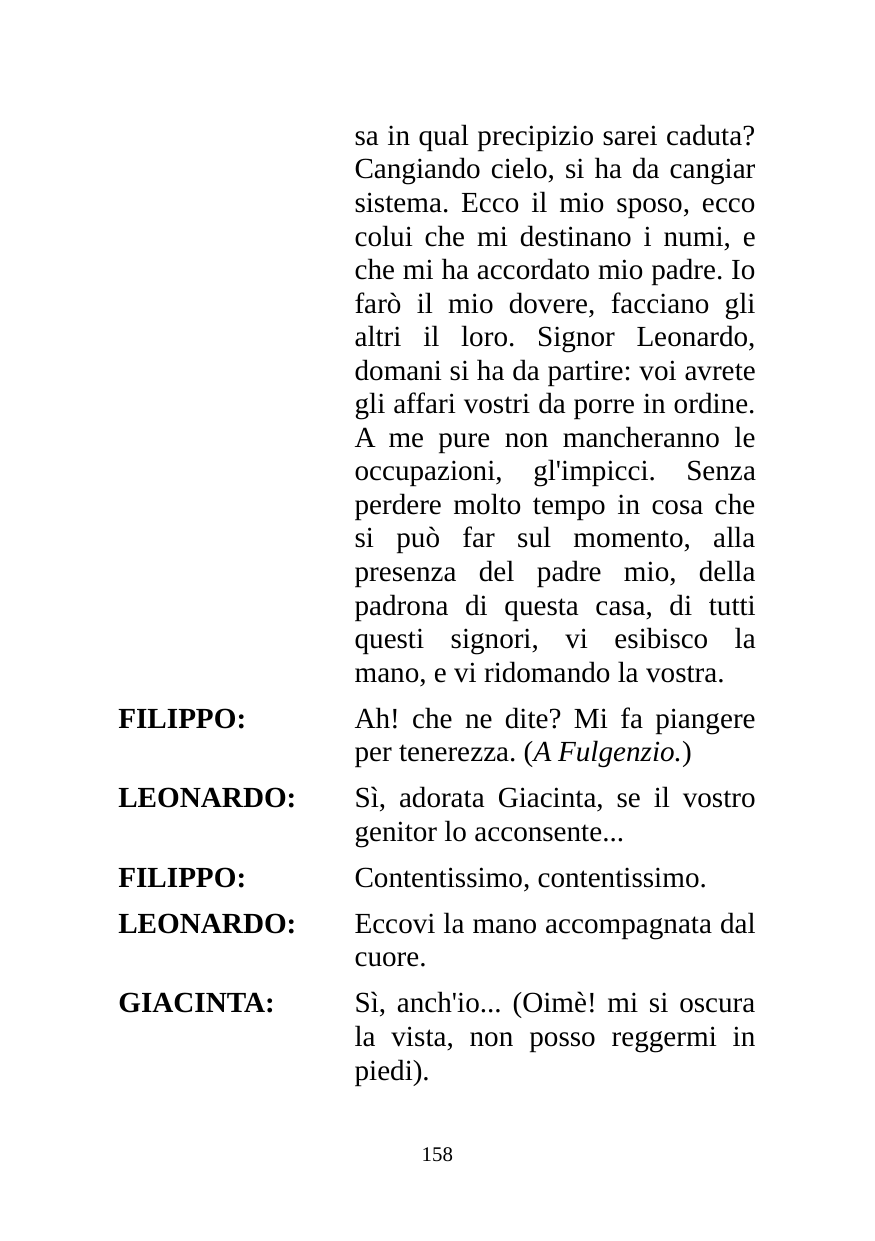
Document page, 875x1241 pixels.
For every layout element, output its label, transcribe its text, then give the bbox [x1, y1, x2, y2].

text sa in qual precipizio sarei caduta? Cangiando cielo, si ha da cangiar sistema. Ecco il mio sposo, ecco colui che mi destinano i numi, e che mi ha accordato mio padre. Io farò il mio dovere, facciano gli altri il loro. Signor Leonardo, domani si ha da partire: voi avrete gli affari vostri da porre in ordine. A me pure non mancheranno le occupazioni, gl'impicci. Senza perdere molto tempo in cosa che si può far sul momento, alla presenza del padre mio, della padrona di questa casa, di tutti questi signori, vi esibisco la mano, e vi ridomando la vostra. [118, 118, 756, 688]
text LEONARDO: Sì, adorata Giacinta, se il vostro genitor lo acconsente... [118, 780, 756, 847]
text LEONARDO: Eccovi la mano accompagnata dal cuore. [118, 906, 756, 973]
text FILIPPO: Ah! che ne dite? Mi fa piangere per tenerezza. (A Fulgenzio.) [118, 701, 756, 768]
text GIACINTA: Sì, anch'io... (Oimè! mi si oscura la vista, non posso reggermi in piedi). [118, 986, 756, 1086]
text FILIPPO: Contentissimo, contentissimo. [118, 860, 756, 893]
